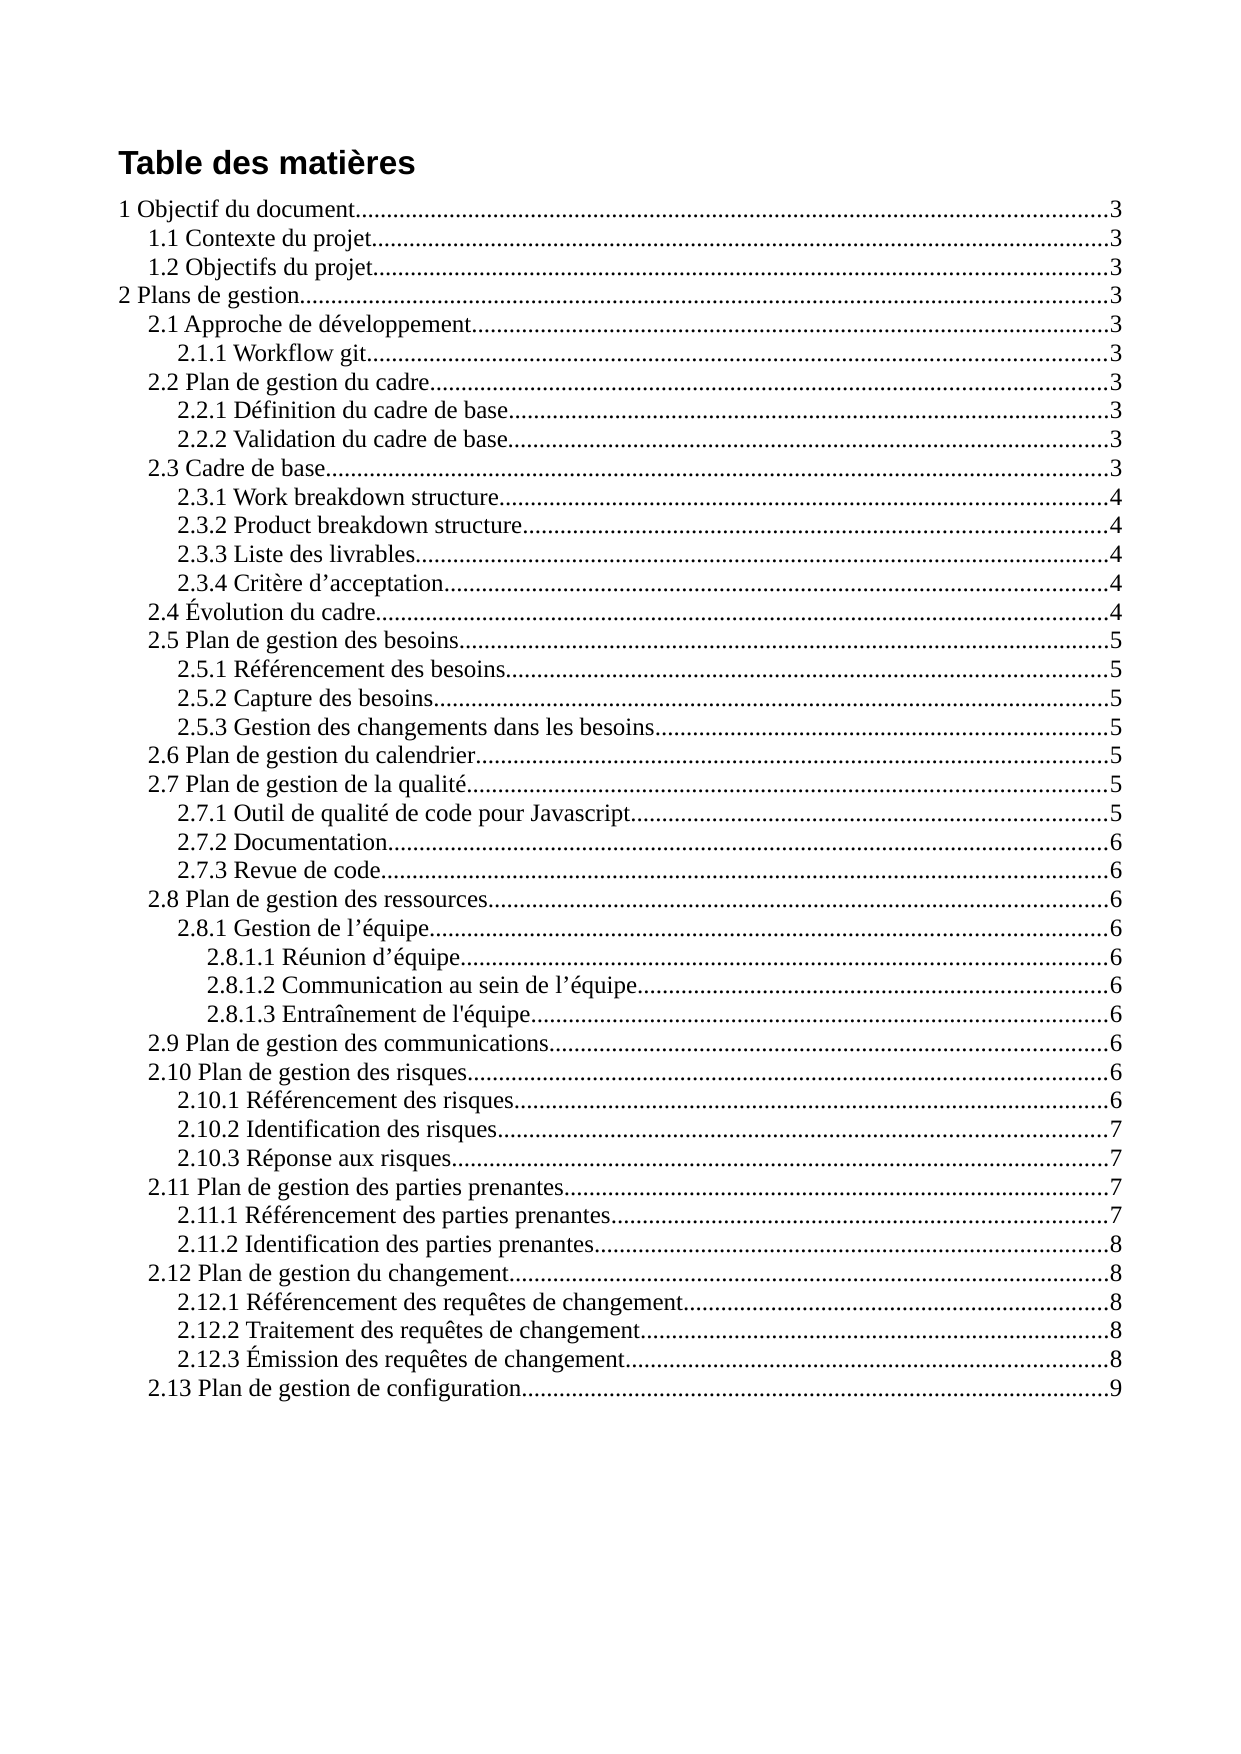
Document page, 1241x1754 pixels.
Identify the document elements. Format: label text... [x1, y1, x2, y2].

text 2.12.1 Référencement des requêtes de changement 8 [177, 1287, 1122, 1315]
text 2.5.2 Capture des besoins 5 [177, 683, 1122, 712]
text 2.1.1 Workflow git 3 [177, 338, 1122, 367]
text 1 Objectif du document 3 [118, 194, 1122, 223]
text 2.12.2 Traitement des requêtes de changement 8 [177, 1315, 1122, 1344]
text 2.8.1 Gestion de l’équipe 6 [177, 913, 1122, 942]
text 2 Plans de gestion 3 [118, 280, 1122, 309]
text 2.5 Plan de gestion des besoins 5 [148, 625, 1122, 654]
text 2.2.2 Validation du cadre de base 3 [177, 424, 1122, 453]
text 2.3.1 Work breakdown structure 4 [177, 482, 1122, 510]
text 2.7 Plan de gestion de la qualité 5 [148, 769, 1122, 798]
text 2.6 Plan de gestion du calendrier 5 [148, 740, 1122, 769]
text 2.4 Évolution du cadre 4 [148, 597, 1122, 625]
text 2.10.1 Référencement des risques 6 [177, 1085, 1122, 1114]
text 2.1 Approche de développement 3 [148, 309, 1122, 338]
text 2.7.1 Outil de qualité de code pour Javascript 5 [177, 798, 1122, 827]
text 2.10 Plan de gestion des risques 6 [148, 1057, 1122, 1085]
text 2.11.1 Référencement des parties prenantes 7 [177, 1200, 1122, 1229]
text 2.3 Cadre de base 3 [148, 453, 1122, 482]
text 2.13 Plan de gestion de configuration 9 [148, 1373, 1122, 1402]
text 2.12 Plan de gestion du changement 8 [148, 1258, 1122, 1287]
text 2.10.3 Réponse aux risques 7 [177, 1143, 1122, 1172]
text 2.8.1.3 Entraînement de l'équipe 6 [207, 999, 1122, 1028]
text 2.8.1.2 Communication au sein de l’équipe 6 [207, 970, 1122, 999]
text 2.3.2 Product breakdown structure 4 [177, 510, 1122, 539]
text 2.9 Plan de gestion des communications 6 [148, 1028, 1122, 1057]
text 2.7.3 Revue de code 6 [177, 855, 1122, 884]
text 2.2.1 Définition du cadre de base 3 [177, 395, 1122, 424]
text 2.7.2 Documentation 6 [177, 827, 1122, 855]
text 2.3.4 Critère d’acceptation 4 [177, 568, 1122, 597]
text 1.2 Objectifs du projet 3 [148, 252, 1122, 280]
text 2.5.1 Référencement des besoins 5 [177, 654, 1122, 683]
text 2.11 Plan de gestion des parties prenantes 7 [148, 1172, 1122, 1200]
text 2.8 Plan de gestion des ressources 6 [148, 884, 1122, 913]
text 2.5.3 Gestion des changements dans les besoins 5 [177, 712, 1122, 740]
text 2.12.3 Émission des requêtes de changement 8 [177, 1344, 1122, 1373]
subtitle Table des matières [118, 143, 1122, 182]
text 2.10.2 Identification des risques 7 [177, 1114, 1122, 1143]
text 2.8.1.1 Réunion d’équipe 6 [207, 942, 1122, 970]
text 1.1 Contexte du projet 3 [148, 223, 1122, 252]
text 2.2 Plan de gestion du cadre 3 [148, 367, 1122, 395]
text 2.3.3 Liste des livrables 4 [177, 539, 1122, 568]
text 2.11.2 Identification des parties prenantes 8 [177, 1229, 1122, 1258]
